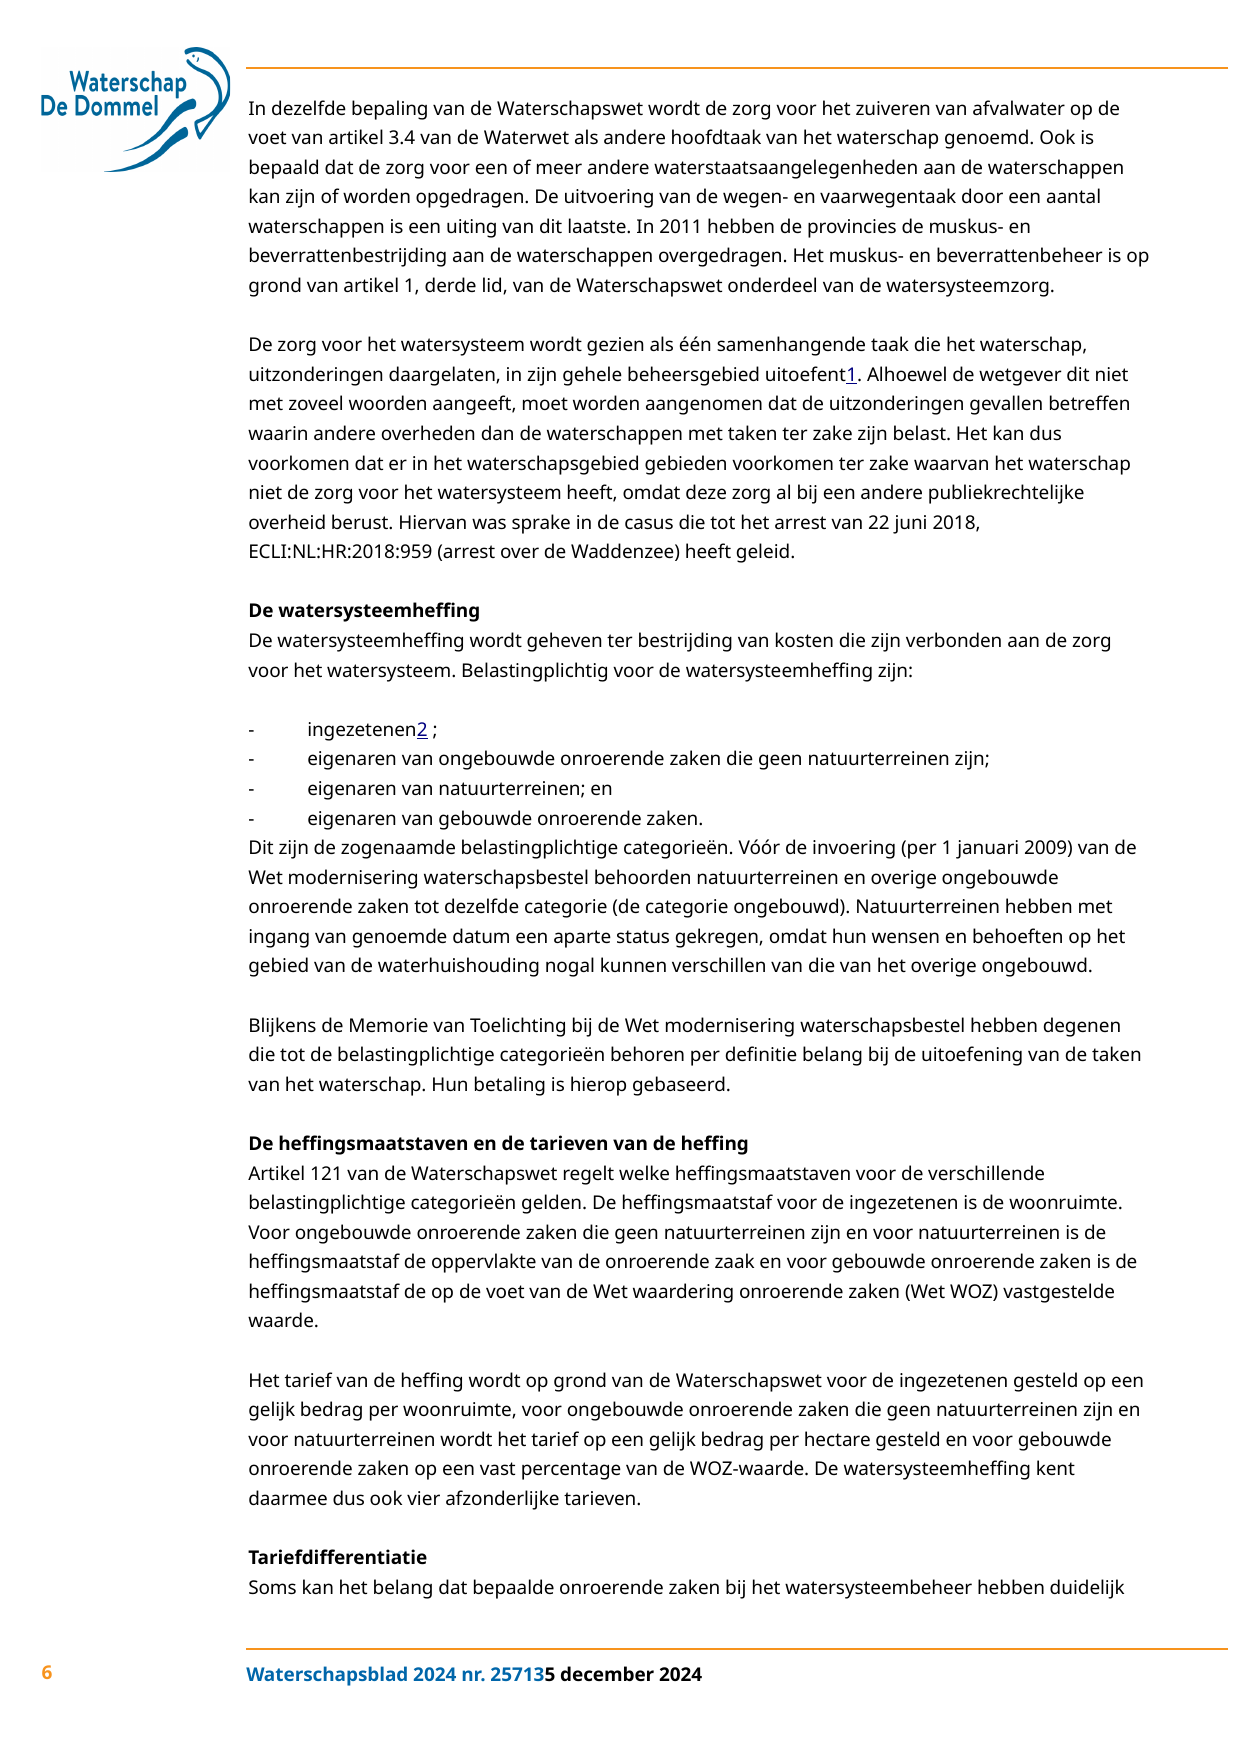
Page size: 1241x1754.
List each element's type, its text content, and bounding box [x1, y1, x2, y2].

text In dezelfde bepaling van de Waterschapswet wordt de zorg voor het zuiveren van afvalwater op de voet van artikel 3.4 van de Waterwet als andere hoofdtaak van het waterschap genoemd. Ook is bepaald dat de zorg voor een of meer andere waterstaatsaangelegenheden aan de waterschappen kan zijn of worden opgedragen. De uitvoering van de wegen- en vaarwegentaak door een aantal waterschappen is een uiting van dit laatste. In 2011 hebben de provincies de muskus- en beverrattenbestrijding aan de waterschappen overgedragen. Het muskus- en beverrattenbeheer is op grond van artikel 1, derde lid, van de Waterschapswet onderdeel van de watersysteemzorg. [248, 95, 1152, 298]
list eigenaren van ongebouwde onroerende zaken die geen natuurterreinen zijn; [248, 746, 1152, 771]
text Het tarief van de heffing wordt op grond van de Waterschapswet voor de ingezetenen gesteld op een gelijk bedrag per woonruimte, voor ongebouwde onroerende zaken die geen natuurterreinen zijn en voor natuurterreinen wordt het tarief op een gelijk bedrag per hectare gesteld en voor gebouwde onroerende zaken op een vast percentage van de WOZ-waarde. De watersysteemheffing kent daarmee dus ook vier afzonderlijke tarieven. [248, 1367, 1152, 1511]
text Tariefdifferentiatie [248, 1544, 1152, 1570]
list ingezetenen2 ; [248, 716, 1152, 742]
text Blijkens de Memorie van Toelichting bij de Wet modernisering waterschapsbestel hebben degenen die tot de belastingplichtige categorieën behoren per definitie belang bij de uitoefening van de taken van het waterschap. Hun betaling is hierop gebaseerd. [248, 1012, 1152, 1097]
text De watersysteemheffing [248, 598, 1152, 623]
picture [45, 99, 51, 111]
text Soms kan het belang dat bepaalde onroerende zaken bij het watersysteembeheer hebben duidelijk [248, 1574, 1152, 1600]
text De zorg voor het watersysteem wordt gezien als één samenhangende taak die het waterschap, uitzonderingen daargelaten, in zijn gehele beheersgebied uitoefent1. Alhoewel de wetgever dit niet met zoveel woorden aangeeft, moet worden aangenomen dat de uitzonderingen gevallen betreffen waarin andere overheden dan de waterschappen met taken ter zake zijn belast. Het kan dus voorkomen dat er in het waterschapsgebied gebieden voorkomen ter zake waarvan het waterschap niet de zorg voor het watersysteem heeft, omdat deze zorg al bij een andere publiekrechtelijke overheid berust. Hiervan was sprake in de casus die tot het arrest van 22 juni 2018, ECLI:NL:HR:2018:959 (arrest over de Waddenzee) heeft geleid. [248, 331, 1152, 564]
picture [204, 47, 231, 76]
picture [198, 118, 210, 131]
list eigenaren van natuurterreinen; en [248, 775, 1152, 801]
text Dit zijn de zogenaamde belastingplichtige categorieën. Vóór de invoering (per 1 januari 2009) van de Wet modernisering waterschapsbestel behoorden natuurterreinen en overige ongebouwde onroerende zaken tot dezelfde categorie (de categorie ongebouwd). Natuurterreinen hebben met ingang van genoemde datum een aparte status gekregen, omdat hun wensen en behoeften op het gebied van de waterhuishouding nogal kunnen verschillen van die van het overige ongebouwd. [248, 834, 1152, 978]
list eigenaren van gebouwde onroerende zaken. [248, 805, 1152, 831]
picture [41, 47, 231, 172]
text De heffingsmaatstaven en de tarieven van de heffing [248, 1130, 1152, 1156]
text Artikel 121 van de Waterschapswet regelt welke heffingsmaatstaven voor de verschillende belastingplichtige categorieën gelden. De heffingsmaatstaf voor de ingezetenen is de woonruimte. Voor ongebouwde onroerende zaken die geen natuurterreinen zijn en voor natuurterreinen is de heffingsmaatstaf de oppervlakte van de onroerende zaak en voor gebouwde onroerende zaken is de heffingsmaatstaf de op de voet van de Wet waardering onroerende zaken (Wet WOZ) vastgestelde waarde. [248, 1160, 1152, 1333]
text De watersysteemheffing wordt geheven ter bestrijding van kosten die zijn verbonden aan de zorg voor het watersysteem. Belastingplichtig voor de watersysteemheffing zijn: [248, 627, 1152, 683]
